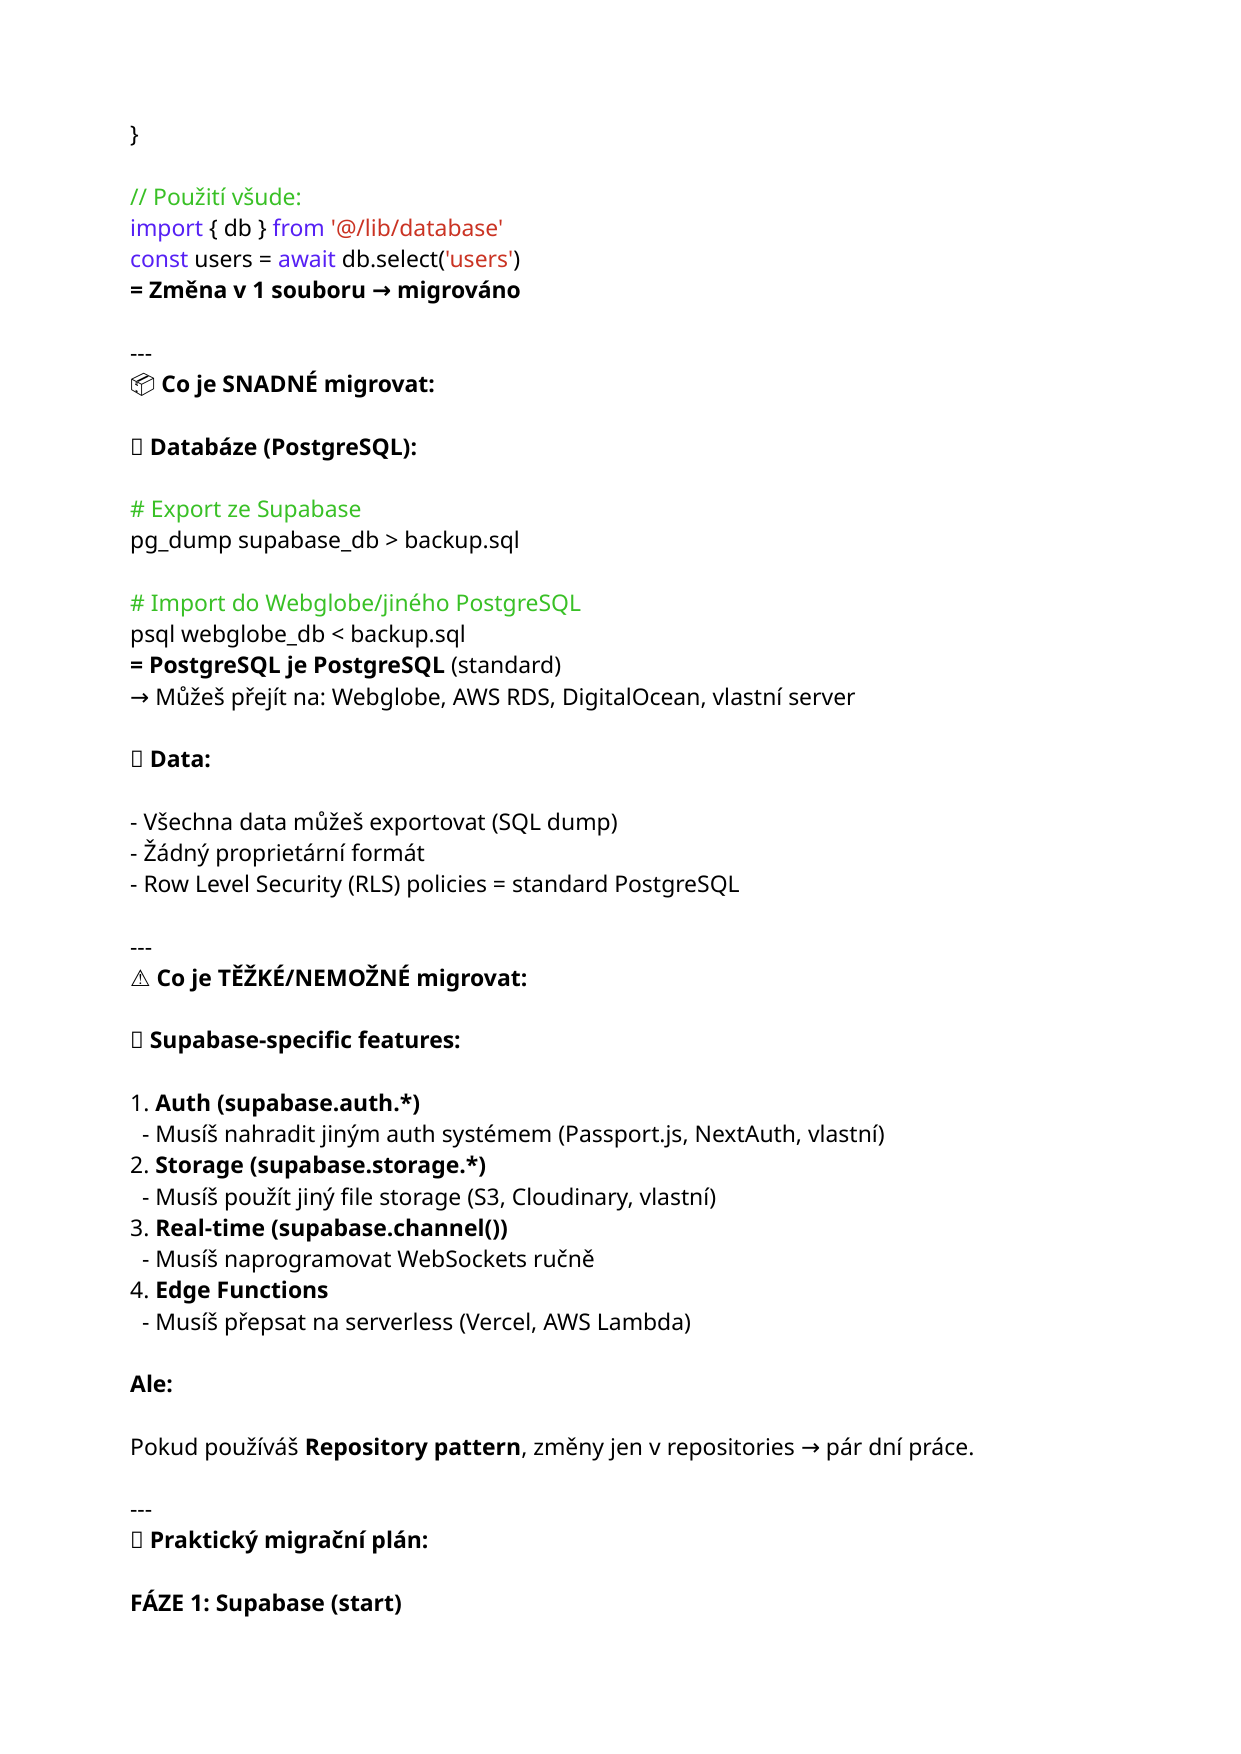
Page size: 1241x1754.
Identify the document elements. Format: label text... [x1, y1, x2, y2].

text // Použití všude: [118, 181, 1122, 212]
text --- [118, 1493, 1122, 1524]
text } [118, 118, 1122, 149]
text - Žádný proprietární formát [118, 837, 1122, 868]
text → Můžeš přejít na: Webglobe, AWS RDS, DigitalOcean, vlastní server [118, 681, 1122, 712]
text 🔴 Supabase-specific features: [118, 1024, 1122, 1056]
text ⚠️ Co je TĚŽKÉ/NEMOŽNÉ migrovat: [118, 962, 1122, 993]
text psql webglobe_db < backup.sql [118, 618, 1122, 649]
text ✅ Databáze (PostgreSQL): [118, 431, 1122, 462]
text Ale: [118, 1368, 1122, 1399]
text # Import do Webglobe/jiného PostgreSQL [118, 587, 1122, 618]
text # Export ze Supabase [118, 493, 1122, 524]
text pg_dump supabase_db > backup.sql [118, 524, 1122, 556]
text --- [118, 337, 1122, 368]
text = Změna v 1 souboru → migrováno [118, 274, 1122, 306]
text 2. Storage (supabase.storage.*) [118, 1149, 1122, 1181]
text - Row Level Security (RLS) policies = standard PostgreSQL [118, 868, 1122, 899]
text - Musíš nahradit jiným auth systémem (Passport.js, NextAuth, vlastní) [118, 1118, 1122, 1149]
text - Musíš přepsat na serverless (Vercel, AWS Lambda) [118, 1306, 1122, 1337]
text import { db } from '@/lib/database' [118, 212, 1122, 243]
text = PostgreSQL je PostgreSQL (standard) [118, 649, 1122, 681]
text 📦 Co je SNADNÉ migrovat: [118, 368, 1122, 399]
text ✅ Data: [118, 743, 1122, 774]
text - Musíš naprogramovat WebSockets ručně [118, 1243, 1122, 1274]
text 4. Edge Functions [118, 1274, 1122, 1306]
text 🎯 Praktický migrační plán: [118, 1524, 1122, 1556]
text - Musíš použít jiný file storage (S3, Cloudinary, vlastní) [118, 1181, 1122, 1212]
text FÁZE 1: Supabase (start) [118, 1587, 1122, 1618]
text 1. Auth (supabase.auth.*) [118, 1087, 1122, 1118]
text const users = await db.select('users') [118, 243, 1122, 274]
text 3. Real-time (supabase.channel()) [118, 1212, 1122, 1243]
text - Všechna data můžeš exportovat (SQL dump) [118, 806, 1122, 837]
text --- [118, 931, 1122, 962]
text Pokud používáš Repository pattern, změny jen v repositories → pár dní práce. [118, 1431, 1122, 1462]
